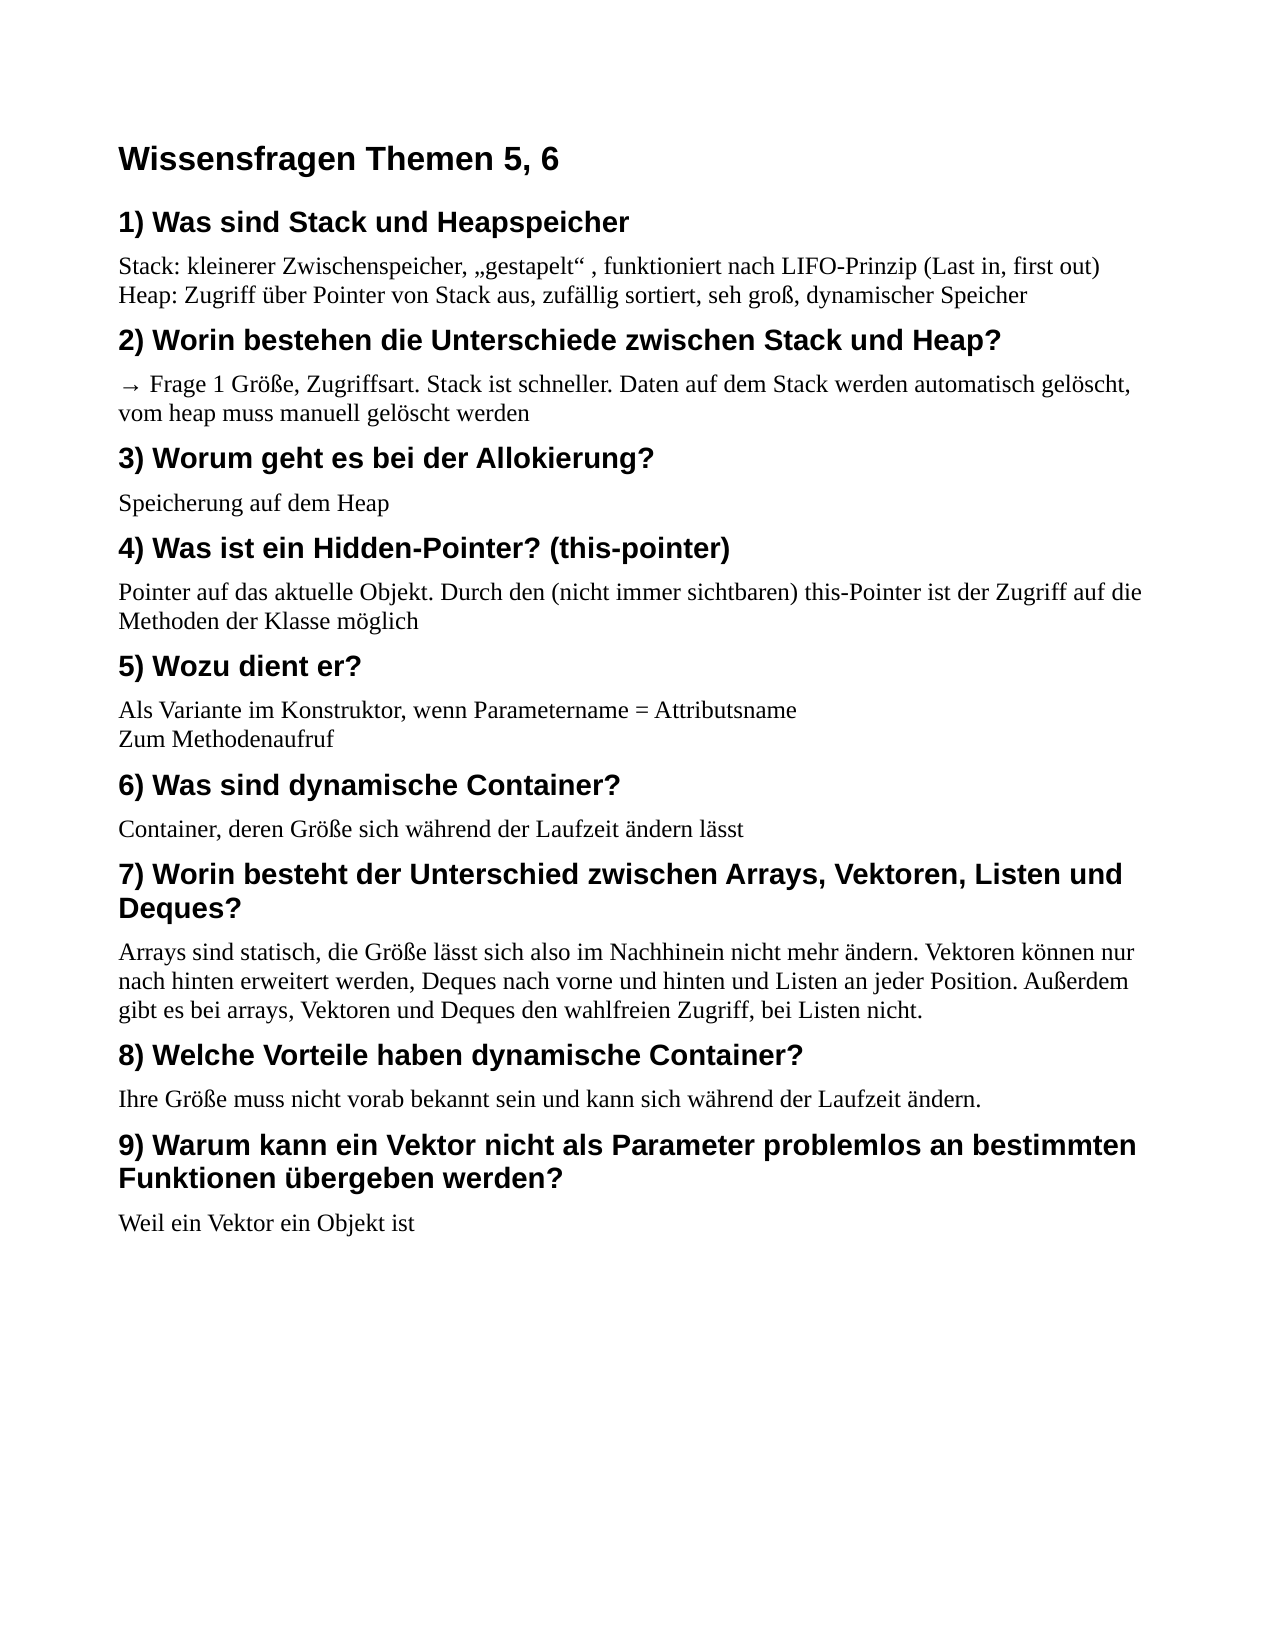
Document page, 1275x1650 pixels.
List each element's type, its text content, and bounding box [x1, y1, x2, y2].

subtitle 3) Worum geht es bei der Allokierung? [118, 441, 1157, 475]
text Heap: Zugriff über Pointer von Stack aus, zufällig sortiert, seh groß, dynamischer Speicher [118, 280, 1157, 308]
subtitle 7) Worin besteht der Unterschied zwischen Arrays, Vektoren, Listen und Deques? [118, 857, 1157, 925]
subtitle Wissensfragen Themen 5, 6 [118, 139, 1157, 178]
text Als Variante im Konstruktor, wenn Parametername = Attributsname [118, 696, 1157, 724]
text Weil ein Vektor ein Objekt ist [118, 1208, 1157, 1236]
subtitle 4) Was ist ein Hidden-Pointer? (this-pointer) [118, 531, 1157, 565]
text Stack: kleinerer Zwischenspeicher, „gestapelt“ , funktioniert nach LIFO-Prinzip (Last in, first out) [118, 251, 1157, 280]
subtitle 8) Welche Vorteile haben dynamische Container? [118, 1038, 1157, 1072]
text Zum Methodenaufruf [118, 724, 1157, 753]
subtitle 5) Wozu dient er? [118, 649, 1157, 683]
subtitle 9) Warum kann ein Vektor nicht als Parameter problemlos an bestimmten Funktionen übergeben werden? [118, 1128, 1157, 1195]
text Ihre Größe muss nicht vorab bekannt sein und kann sich während der Laufzeit ändern. [118, 1084, 1157, 1113]
text Arrays sind statisch, die Größe lässt sich also im Nachhinein nicht mehr ändern. Vektoren können nur nach hinten erweitert werden, Deques nach vorne und hinten und Listen an jeder Position. Außerdem gibt es bei arrays, Vektoren und Deques den wahlfreien Zugriff, bei Listen nicht. [118, 937, 1157, 1023]
subtitle 1) Was sind Stack und Heapspeicher [118, 205, 1157, 238]
text Speicherung auf dem Heap [118, 488, 1157, 516]
subtitle 6) Was sind dynamische Container? [118, 768, 1157, 801]
text → Frage 1 Größe, Zugriffsart. Stack ist schneller. Daten auf dem Stack werden automatisch gelöscht, vom heap muss manuell gelöscht werden [118, 369, 1157, 427]
text Container, deren Größe sich während der Laufzeit ändern lässt [118, 814, 1157, 843]
subtitle 2) Worin bestehen die Unterschiede zwischen Stack und Heap? [118, 323, 1157, 357]
text Pointer auf das aktuelle Objekt. Durch den (nicht immer sichtbaren) this-Pointer ist der Zugriff auf die Methoden der Klasse möglich [118, 577, 1157, 635]
